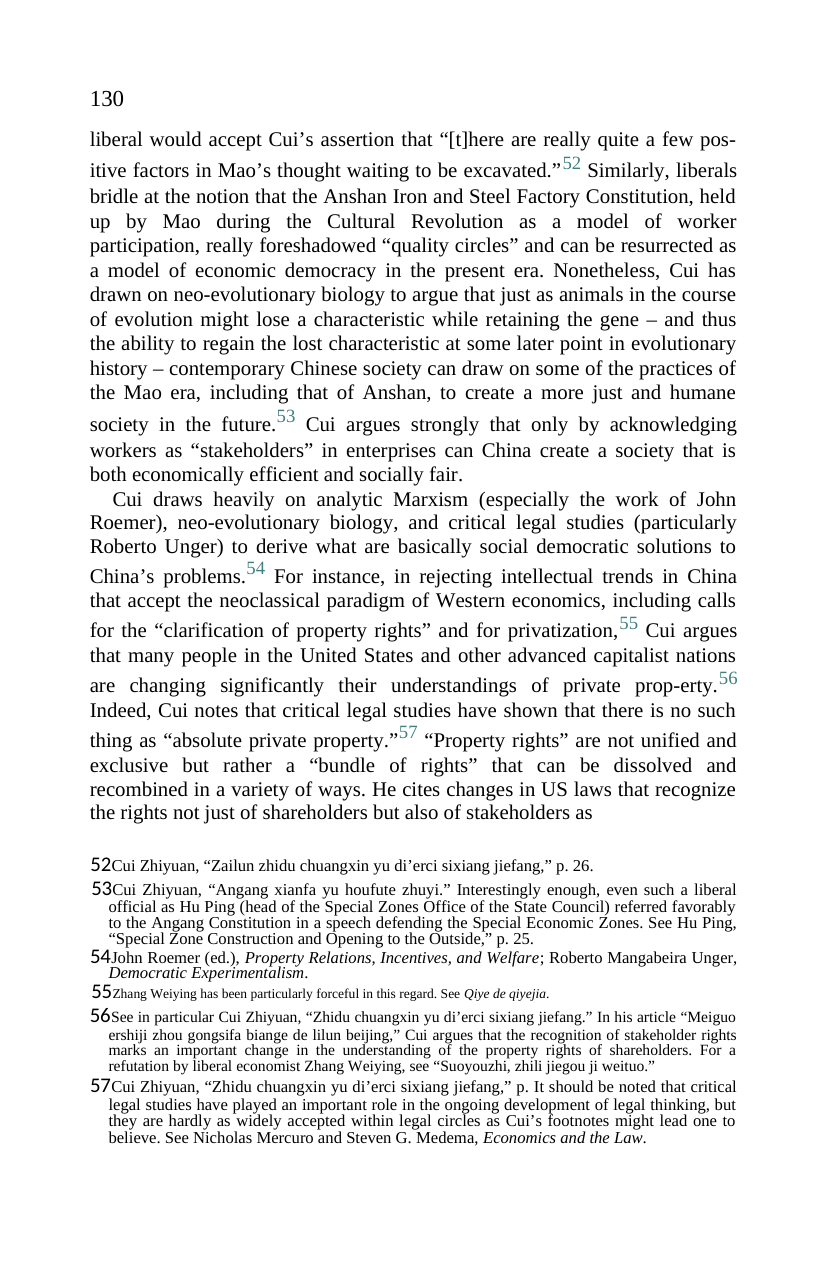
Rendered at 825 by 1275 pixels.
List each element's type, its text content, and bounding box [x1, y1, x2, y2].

list John Roemer (ed.), Property Relations, Incentives, and Welfare; Roberto Mangabeira Unger, Democratic Experimentalism. [90, 948, 737, 982]
text Cui draws heavily on analytic Marxism (especially the work of John Roemer), neo-evolutionary biology, and critical legal studies (particularly Roberto Unger) to derive what are basically social democratic solutions to China’s problems.54 For instance, in rejecting intellectual trends in China that accept the neoclassical paradigm of Western economics, including calls for the “clarification of property rights” and for privatization,55 Cui argues that many people in the United States and other advanced capitalist nations are changing significantly their understandings of private prop-erty.56 Indeed, Cui notes that critical legal studies have shown that there is no such thing as “absolute private property.”57 “Property rights” are not unified and exclusive but rather a “bundle of rights” that can be dissolved and recombined in a variety of ways. He cites changes in US laws that recognize the rights not just of shareholders but also of stakeholders as [89, 487, 737, 824]
text liberal would accept Cui’s assertion that “[t]here are really quite a few pos-itive factors in Mao’s thought waiting to be excavated.”52 Similarly, liberals bridle at the notion that the Anshan Iron and Steel Factory Constitution, held up by Mao during the Cultural Revolution as a model of worker participation, really foreshadowed “quality circles” and can be resurrected as a model of economic democracy in the present era. Nonetheless, Cui has drawn on neo-evolutionary biology to argue that just as animals in the course of evolution might lose a characteristic while retaining the gene – and thus the ability to regain the lost characteristic at some later point in evolutionary history – contemporary Chinese society can draw on some of the practices of the Mao era, including that of Anshan, to create a more just and humane society in the future.53 Cui argues strongly that only by acknowledging workers as “stakeholders” in enterprises can China create a society that is both economically efficient and socially fair. [89, 127, 737, 486]
list Zhang Weiying has been particularly forceful in this regard. See Qiye de qiyejia. [91, 982, 737, 1003]
list Cui Zhiyuan, “Zailun zhidu chuangxin yu di’erci sixiang jiefang,” p. 26. [90, 851, 737, 877]
text 130 [89, 84, 737, 111]
list Cui Zhiyuan, “Zhidu chuangxin yu di’erci sixiang jiefang,” p. It should be noted that critical legal studies have played an important role in the ongoing development of legal thinking, but they are hardly as widely accepted within legal circles as Cui’s footnotes might lead one to believe. See Nicholas Mercuro and Steven G. Medema, Economics and the Law. [90, 1075, 737, 1147]
list Cui Zhiyuan, “Angang xianfa yu houfute zhuyi.” Interestingly enough, even such a liberal official as Hu Ping (head of the Special Zones Office of the State Council) referred favorably to the Angang Constitution in a speech defending the Special Economic Zones. See Hu Ping, “Special Zone Construction and Opening to the Outside,” p. 25. [91, 879, 737, 948]
list See in particular Cui Zhiyuan, “Zhidu chuangxin yu di’erci sixiang jiefang.” In his article “Meiguo ershiji zhou gongsifa biange de lilun beijing,” Cui argues that the recognition of stakeholder rights marks an important change in the understanding of the property rights of shareholders. For a refutation by liberal economist Zhang Weiying, see “Suoyouzhi, zhili jiegou ji weituo.” [89, 1005, 737, 1075]
